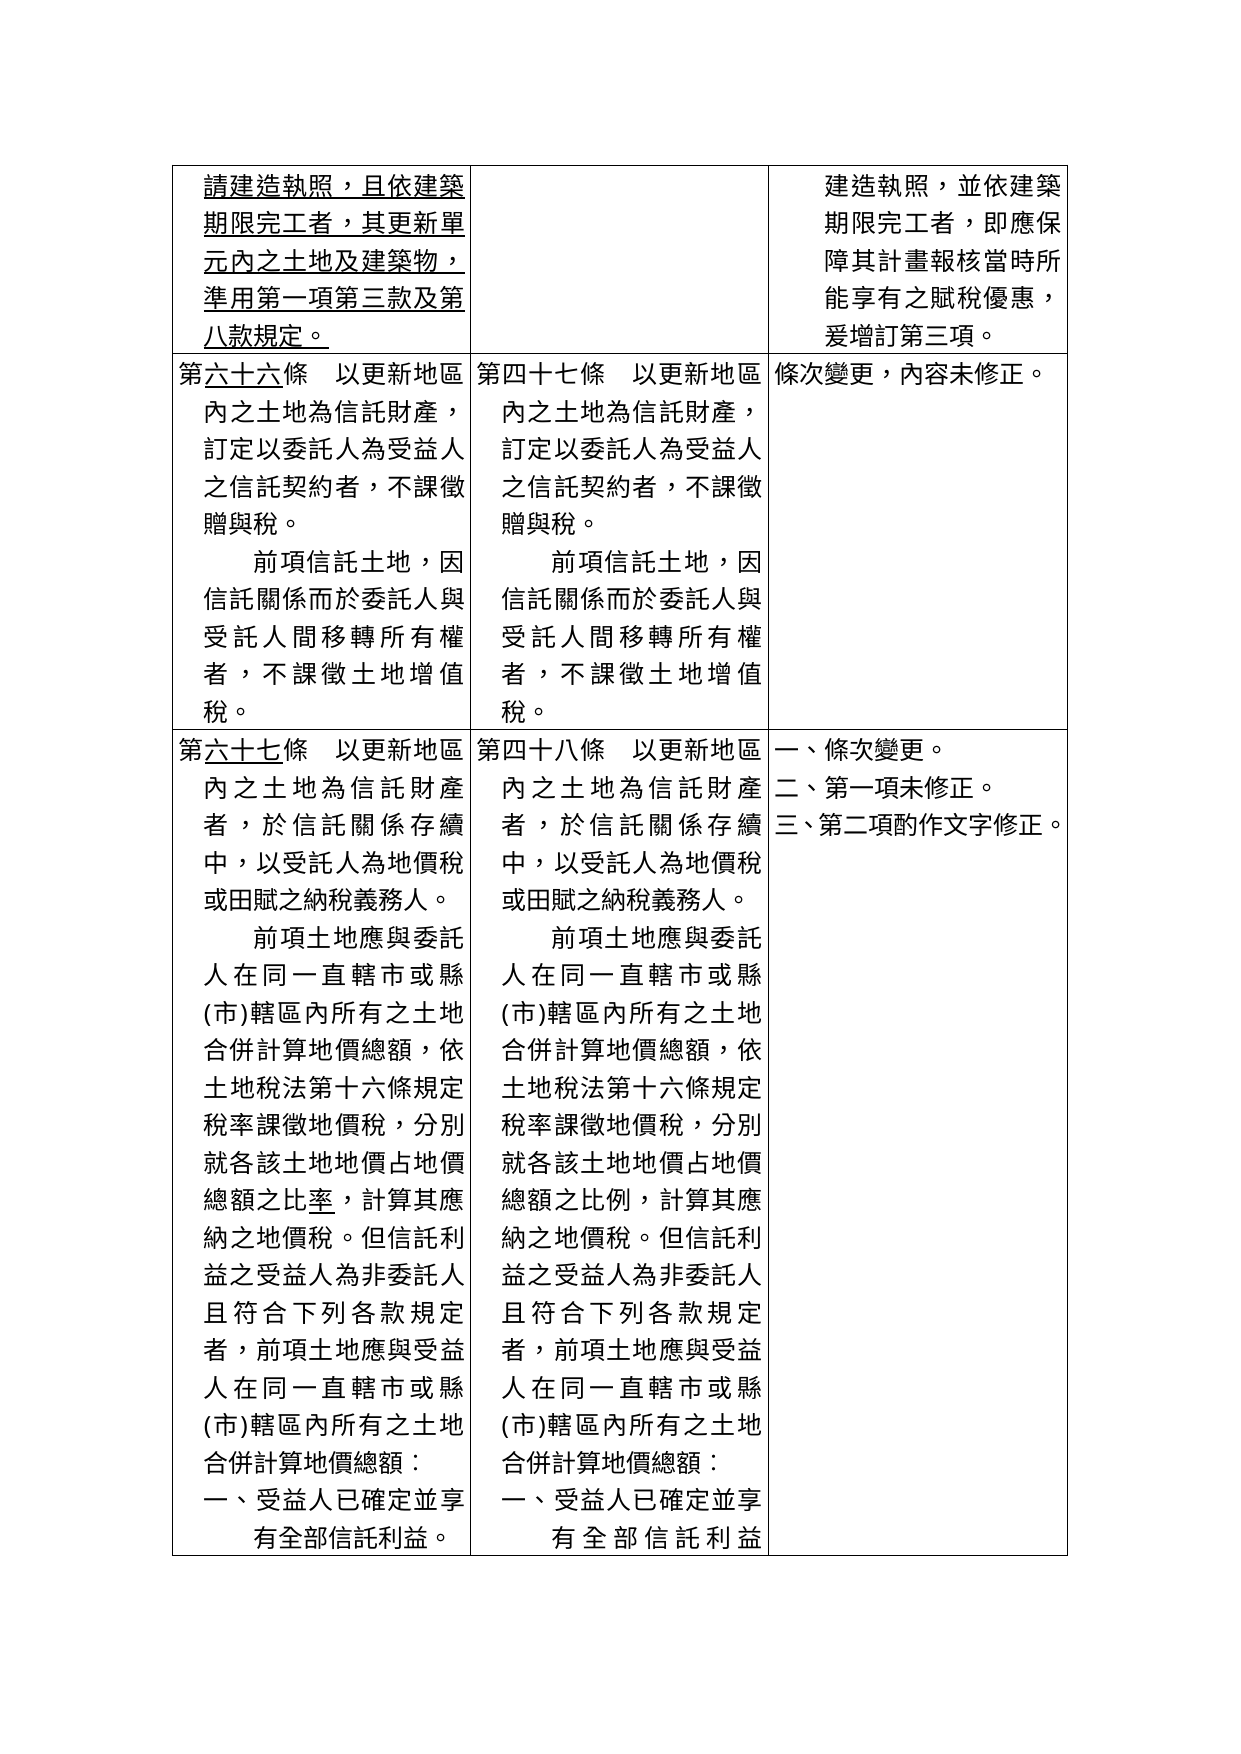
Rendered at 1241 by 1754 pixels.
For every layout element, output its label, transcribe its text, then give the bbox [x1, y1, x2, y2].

table_cell 條次變更，內容未修正。 [769, 354, 1067, 729]
table_cell 請建造執照，且依建築期限完工者，其更新單元內之土地及建築物，準用第一項第三款及第八款規定。 [173, 166, 470, 353]
table_cell 第六十七條 以更新地區內之土地為信託財產者，於信託關係存續中，以受託人為地價稅或田賦之納稅義務人。 前項土地應與委託人在同一直轄市或縣(市)轄區內所有之土地合併計算地價總額，依土地稅法第十六條規定稅率課徵地價稅，分別就各該土地地價占地價總額之比率，計算其應納之地價稅。但信託利益之受益人為非委託人且符合下列各款規定者，前項土地應與受益人在同一直轄市或縣(市)轄區內所有之土地合併計算地價總額︰ 一、受益人已確定並享有全部信託利益。 [173, 730, 470, 1555]
table_cell 一、條次變更。 二、第一項未修正。 三、第二項酌作文字修正。 [769, 730, 1067, 1555]
table_cell 第四十八條 以更新地區內之土地為信託財產者，於信託關係存續中，以受託人為地價稅或田賦之納稅義務人。 前項土地應與委託人在同一直轄市或縣(市)轄區內所有之土地合併計算地價總額，依土地稅法第十六條規定稅率課徵地價稅，分別就各該土地地價占地價總額之比例，計算其應納之地價稅。但信託利益之受益人為非委託人且符合下列各款規定者，前項土地應與受益人在同一直轄市或縣(市)轄區內所有之土地合併計算地價總額︰ 一、受益人已確定並享有全部信託利益 [471, 730, 768, 1555]
table_cell 建造執照，並依建築期限完工者，即應保障其計畫報核當時所能享有之賦稅優惠，爰增訂第三項。 [769, 166, 1067, 353]
table_cell 第四十七條 以更新地區內之土地為信託財產，訂定以委託人為受益人之信託契約者，不課徵贈與稅。 前項信託土地，因信託關係而於委託人與受託人間移轉所有權者，不課徵土地增值稅。 [471, 354, 768, 729]
table_cell 第六十六條 以更新地區內之土地為信託財產，訂定以委託人為受益人之信託契約者，不課徵贈與稅。 前項信託土地，因信託關係而於委託人與受託人間移轉所有權者，不課徵土地增值稅。 [173, 354, 470, 729]
table_cell [471, 166, 768, 353]
